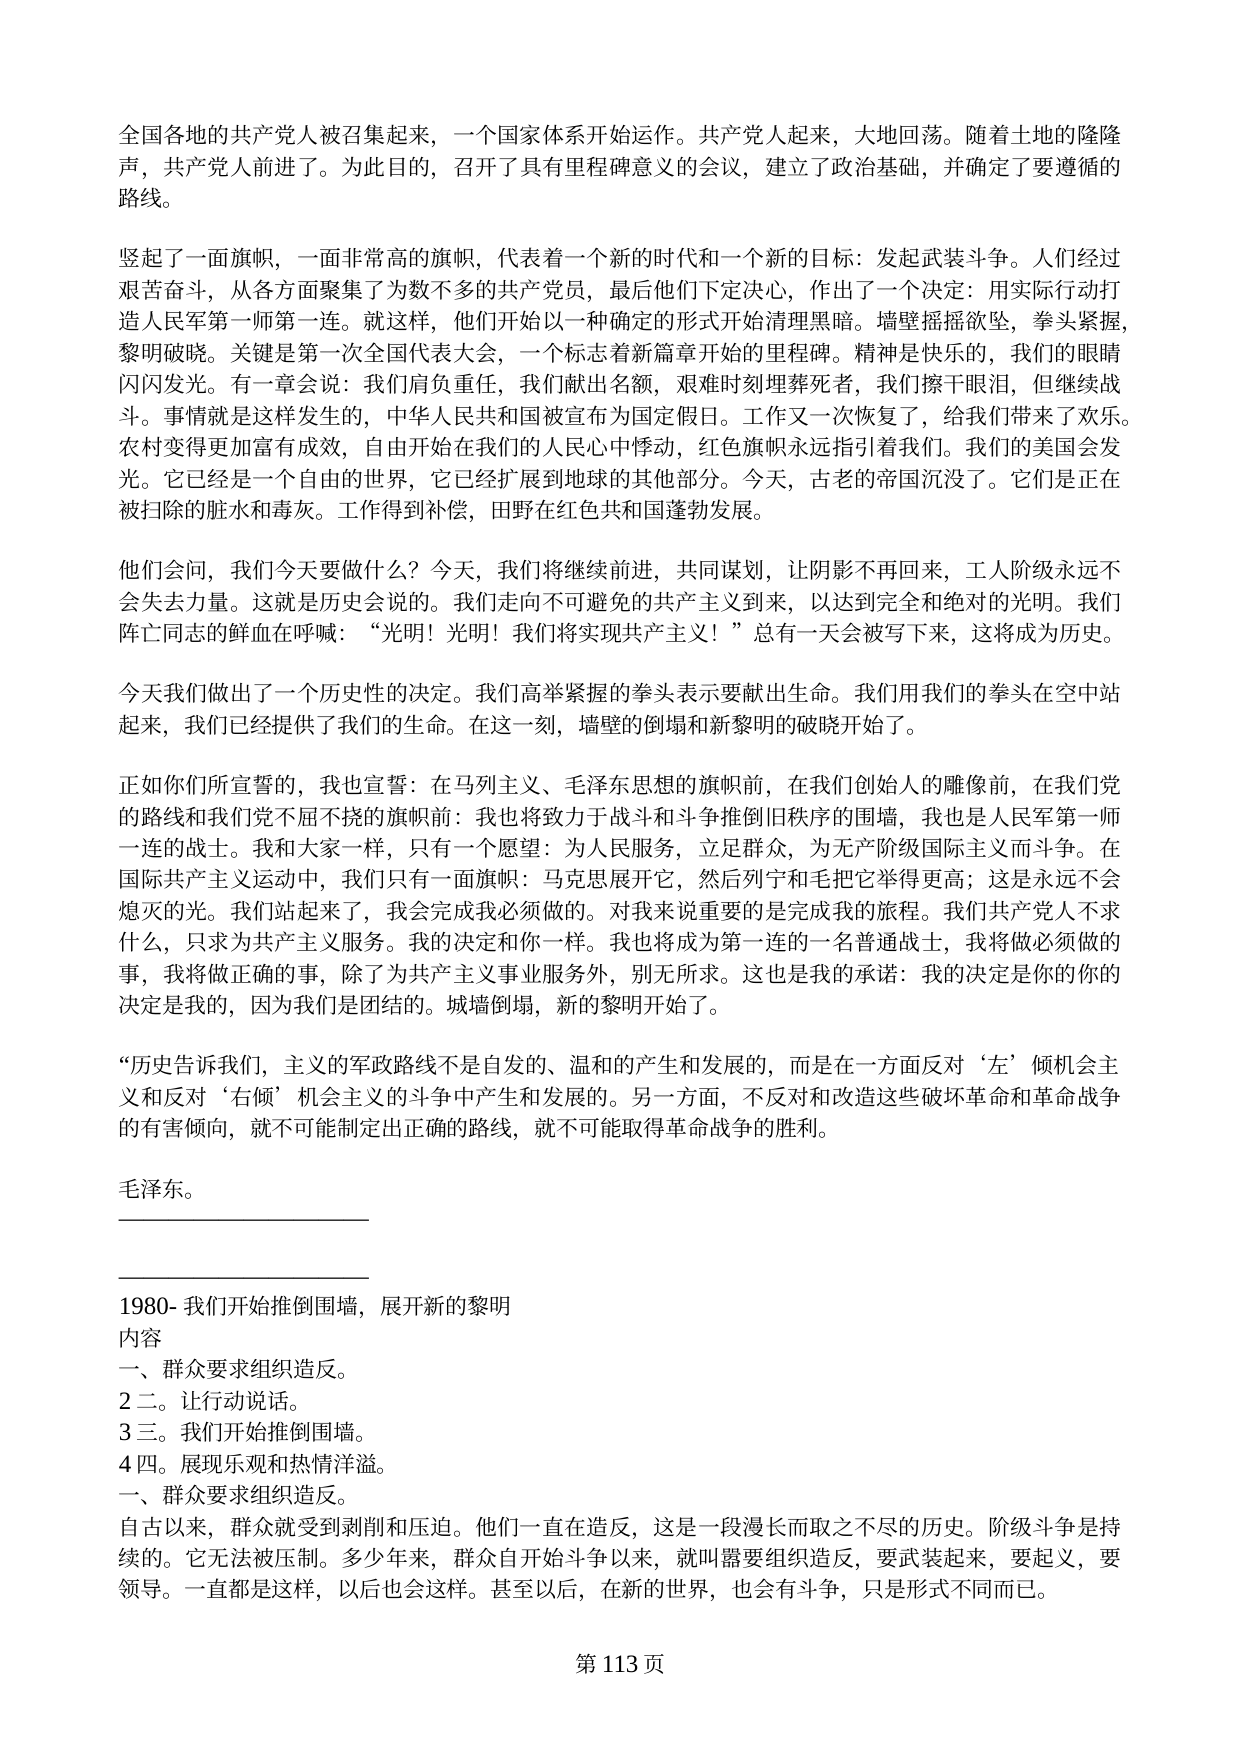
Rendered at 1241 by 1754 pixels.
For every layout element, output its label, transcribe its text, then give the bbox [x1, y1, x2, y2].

text 2二。让行动说话。 [118, 1384, 1122, 1415]
text “历史告诉我们，主义的军政路线不是自发的、温和的产生和发展的，而是在一方面反对‘左’倾机会主义和反对‘右倾’机会主义的斗争中产生和发展的。另一方面，不反对和改造这些破坏革命和革命战争的有害倾向，就不可能制定出正确的路线，就不可能取得革命战争的胜利。 [118, 1049, 1122, 1143]
text —————————— [118, 1203, 1122, 1232]
text 正如你们所宣誓的，我也宣誓：在马列主义、毛泽东思想的旗帜前，在我们创始人的雕像前，在我们党的路线和我们党不屈不挠的旗帜前：我也将致力于战斗和斗争推倒旧秩序的围墙，我也是人民军第一师一连的战士。我和大家一样，只有一个愿望：为人民服务，立足群众，为无产阶级国际主义而斗争。在国际共产主义运动中，我们只有一面旗帜：马克思展开它，然后列宁和毛把它举得更高；这是永远不会熄灭的光。我们站起来了，我会完成我必须做的。对我来说重要的是完成我的旅程。我们共产党人不求什么，只求为共产主义服务。我的决定和你一样。我也将成为第一连的一名普通战士，我将做必须做的事，我将做正确的事，除了为共产主义事业服务外，别无所求。这也是我的承诺：我的决定是你的你的决定是我的，因为我们是团结的。城墙倒塌，新的黎明开始了。 [118, 768, 1122, 1020]
text 3三。我们开始推倒围墙。 [118, 1415, 1122, 1447]
text 内容 [118, 1321, 1122, 1352]
text 一、群众要求组织造反。 [118, 1478, 1122, 1510]
text 1980- 我们开始推倒围墙，展开新的黎明 [118, 1289, 1122, 1321]
text 今天我们做出了一个历史性的决定。我们高举紧握的拳头表示要献出生命。我们用我们的拳头在空中站起来，我们已经提供了我们的生命。在这一刻，墙壁的倒塌和新黎明的破晓开始了。 [118, 677, 1122, 739]
text 全国各地的共产党人被召集起来，一个国家体系开始运作。共产党人起来，大地回荡。随着土地的隆隆声，共产党人前进了。为此目的，召开了具有里程碑意义的会议，建立了政治基础，并确定了要遵循的路线。 [118, 118, 1122, 213]
text 一、群众要求组织造反。 [118, 1352, 1122, 1384]
text 他们会问，我们今天要做什么？今天，我们将继续前进，共同谋划，让阴影不再回来，工人阶级永远不会失去力量。这就是历史会说的。我们走向不可避免的共产主义到来，以达到完全和绝对的光明。我们阵亡同志的鲜血在呼喊：“光明！光明！我们将实现共产主义！”总有一天会被写下来，这将成为历史。 [118, 553, 1122, 648]
text —————————— [118, 1261, 1122, 1289]
text 自古以来，群众就受到剥削和压迫。他们一直在造反，这是一段漫长而取之不尽的历史。阶级斗争是持续的。它无法被压制。多少年来，群众自开始斗争以来，就叫嚣要组织造反，要武装起来，要起义，要领导。一直都是这样，以后也会这样。甚至以后，在新的世界，也会有斗争，只是形式不同而已。 [118, 1510, 1122, 1604]
text 4四。展现乐观和热情洋溢。 [118, 1447, 1122, 1478]
text 竖起了一面旗帜，一面非常高的旗帜，代表着一个新的时代和一个新的目标：发起武装斗争。人们经过艰苦奋斗，从各方面聚集了为数不多的共产党员，最后他们下定决心，作出了一个决定：用实际行动打造人民军第一师第一连。就这样，他们开始以一种确定的形式开始清理黑暗。墙壁摇摇欲坠，拳头紧握，黎明破晓。关键是第一次全国代表大会，一个标志着新篇章开始的里程碑。精神是快乐的，我们的眼睛闪闪发光。有一章会说：我们肩负重任，我们献出名额，艰难时刻埋葬死者，我们擦干眼泪，但继续战斗。事情就是这样发生的，中华人民共和国被宣布为国定假日。工作又一次恢复了，给我们带来了欢乐。农村变得更加富有成效，自由开始在我们的人民心中悸动，红色旗帜永远指引着我们。我们的美国会发光。它已经是一个自由的世界，它已经扩展到地球的其他部分。今天，古老的帝国沉没了。它们是正在被扫除的脏水和毒灰。工作得到补偿，田野在红色共和国蓬勃发展。 [118, 242, 1122, 525]
text 毛泽东。 [118, 1172, 1122, 1203]
